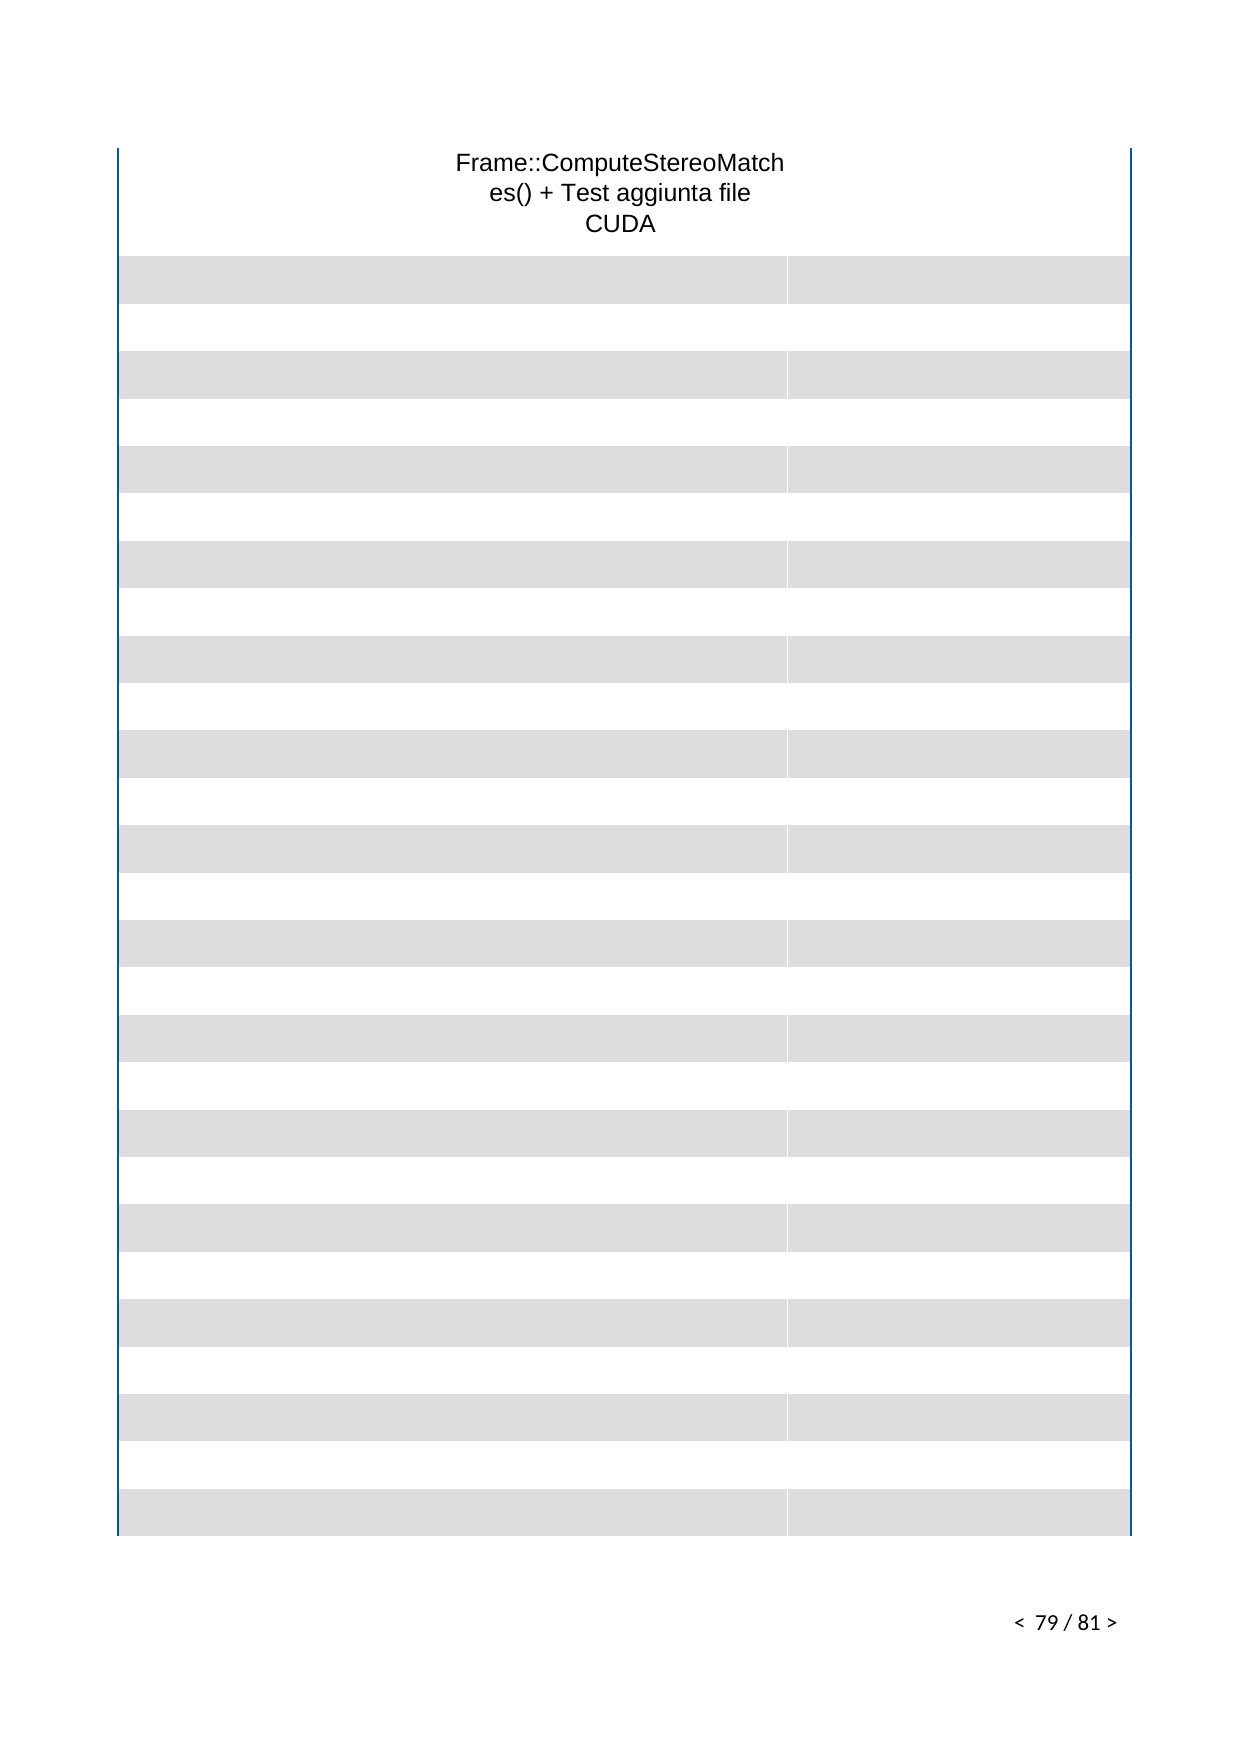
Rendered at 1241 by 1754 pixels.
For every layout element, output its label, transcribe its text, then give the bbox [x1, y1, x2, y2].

table_cell [788, 588, 1130, 636]
table_cell [119, 256, 453, 304]
table_cell [788, 1441, 1130, 1489]
table_cell [788, 541, 1130, 588]
table_cell [453, 1347, 787, 1394]
table_cell [119, 683, 453, 730]
table_cell [788, 1394, 1130, 1441]
table_cell [788, 636, 1130, 683]
table_cell [453, 446, 787, 493]
table_cell [788, 304, 1130, 351]
table_cell [453, 588, 787, 636]
table_cell [788, 1062, 1130, 1109]
table_cell [119, 588, 453, 636]
table_cell [788, 920, 1130, 967]
table_cell [119, 873, 453, 920]
table_cell [788, 1110, 1130, 1157]
table_cell [788, 1347, 1130, 1394]
table_cell [788, 148, 1130, 256]
table_cell [453, 636, 787, 683]
table_cell [119, 351, 453, 399]
table_cell [119, 148, 453, 256]
table_cell [788, 1204, 1130, 1252]
table_cell [119, 730, 453, 778]
table_cell [788, 1252, 1130, 1299]
table_cell [453, 494, 787, 541]
table_cell [453, 1157, 787, 1204]
table_cell [453, 351, 787, 399]
table_cell Frame::ComputeStereoMatches() + Test aggiunta file CUDA [453, 148, 787, 256]
table_cell [453, 399, 787, 446]
table_cell [119, 446, 453, 493]
table_cell [788, 825, 1130, 873]
table_cell [788, 256, 1130, 304]
table_cell [453, 1299, 787, 1347]
table_cell [119, 1062, 453, 1109]
table_cell [119, 1252, 453, 1299]
table_cell [788, 778, 1130, 825]
table_cell [453, 304, 787, 351]
table_cell [119, 636, 453, 683]
table_cell [119, 778, 453, 825]
table_cell [453, 968, 787, 1015]
table_cell [788, 1157, 1130, 1204]
table_cell [788, 1015, 1130, 1062]
table_cell [119, 541, 453, 588]
table_cell [119, 494, 453, 541]
table_cell [453, 256, 787, 304]
table_cell [453, 1015, 787, 1062]
table_cell [453, 541, 787, 588]
table_cell [119, 304, 453, 351]
table_cell [119, 1204, 453, 1252]
table_cell [788, 494, 1130, 541]
table_cell [453, 1204, 787, 1252]
table_cell [453, 730, 787, 778]
table_cell [453, 1489, 787, 1536]
table_cell [453, 778, 787, 825]
table_cell [453, 1441, 787, 1489]
table_cell [788, 873, 1130, 920]
table_cell [119, 1489, 453, 1536]
table_cell [453, 1062, 787, 1109]
table_cell [119, 1015, 453, 1062]
table_cell [119, 968, 453, 1015]
table_cell [119, 1347, 453, 1394]
table_cell [788, 1299, 1130, 1347]
table_cell [788, 399, 1130, 446]
table_cell [788, 1489, 1130, 1536]
table_cell [788, 683, 1130, 730]
table_cell [788, 351, 1130, 399]
table_cell [453, 1252, 787, 1299]
table_cell [119, 825, 453, 873]
table_cell [788, 730, 1130, 778]
table_cell [453, 825, 787, 873]
table_cell [119, 920, 453, 967]
table_cell [119, 399, 453, 446]
table_cell [119, 1157, 453, 1204]
table_cell [453, 683, 787, 730]
table_cell [453, 920, 787, 967]
table_cell [119, 1441, 453, 1489]
table_cell [119, 1110, 453, 1157]
table_cell [788, 446, 1130, 493]
table_cell [788, 968, 1130, 1015]
table_cell [453, 1394, 787, 1441]
table_cell [119, 1394, 453, 1441]
table_cell [453, 1110, 787, 1157]
table_cell [119, 1299, 453, 1347]
table_cell [453, 873, 787, 920]
